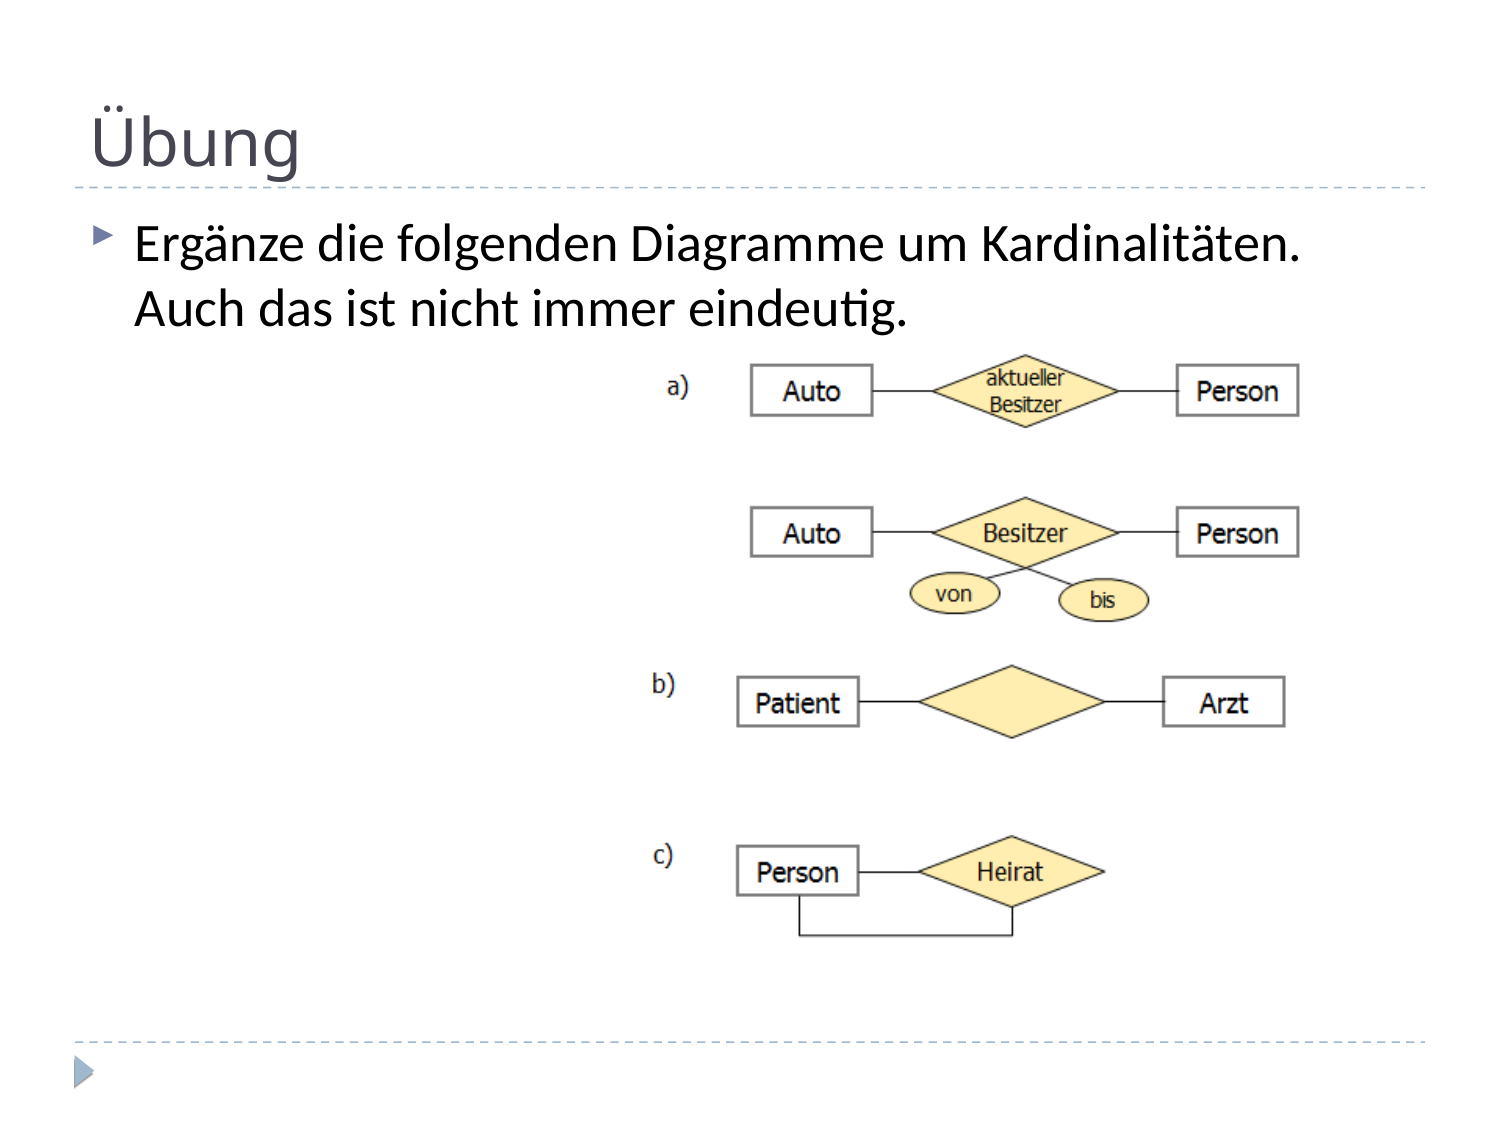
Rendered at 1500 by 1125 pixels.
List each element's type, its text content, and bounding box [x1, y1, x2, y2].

picture [647, 826, 1134, 941]
list Ergänze die folgenden Diagramme um Kardinalitäten. Auch das ist nicht immer eindeutig. [75, 200, 1425, 1010]
picture [661, 342, 1306, 630]
title Übung [75, 24, 1425, 188]
picture [649, 643, 1289, 756]
